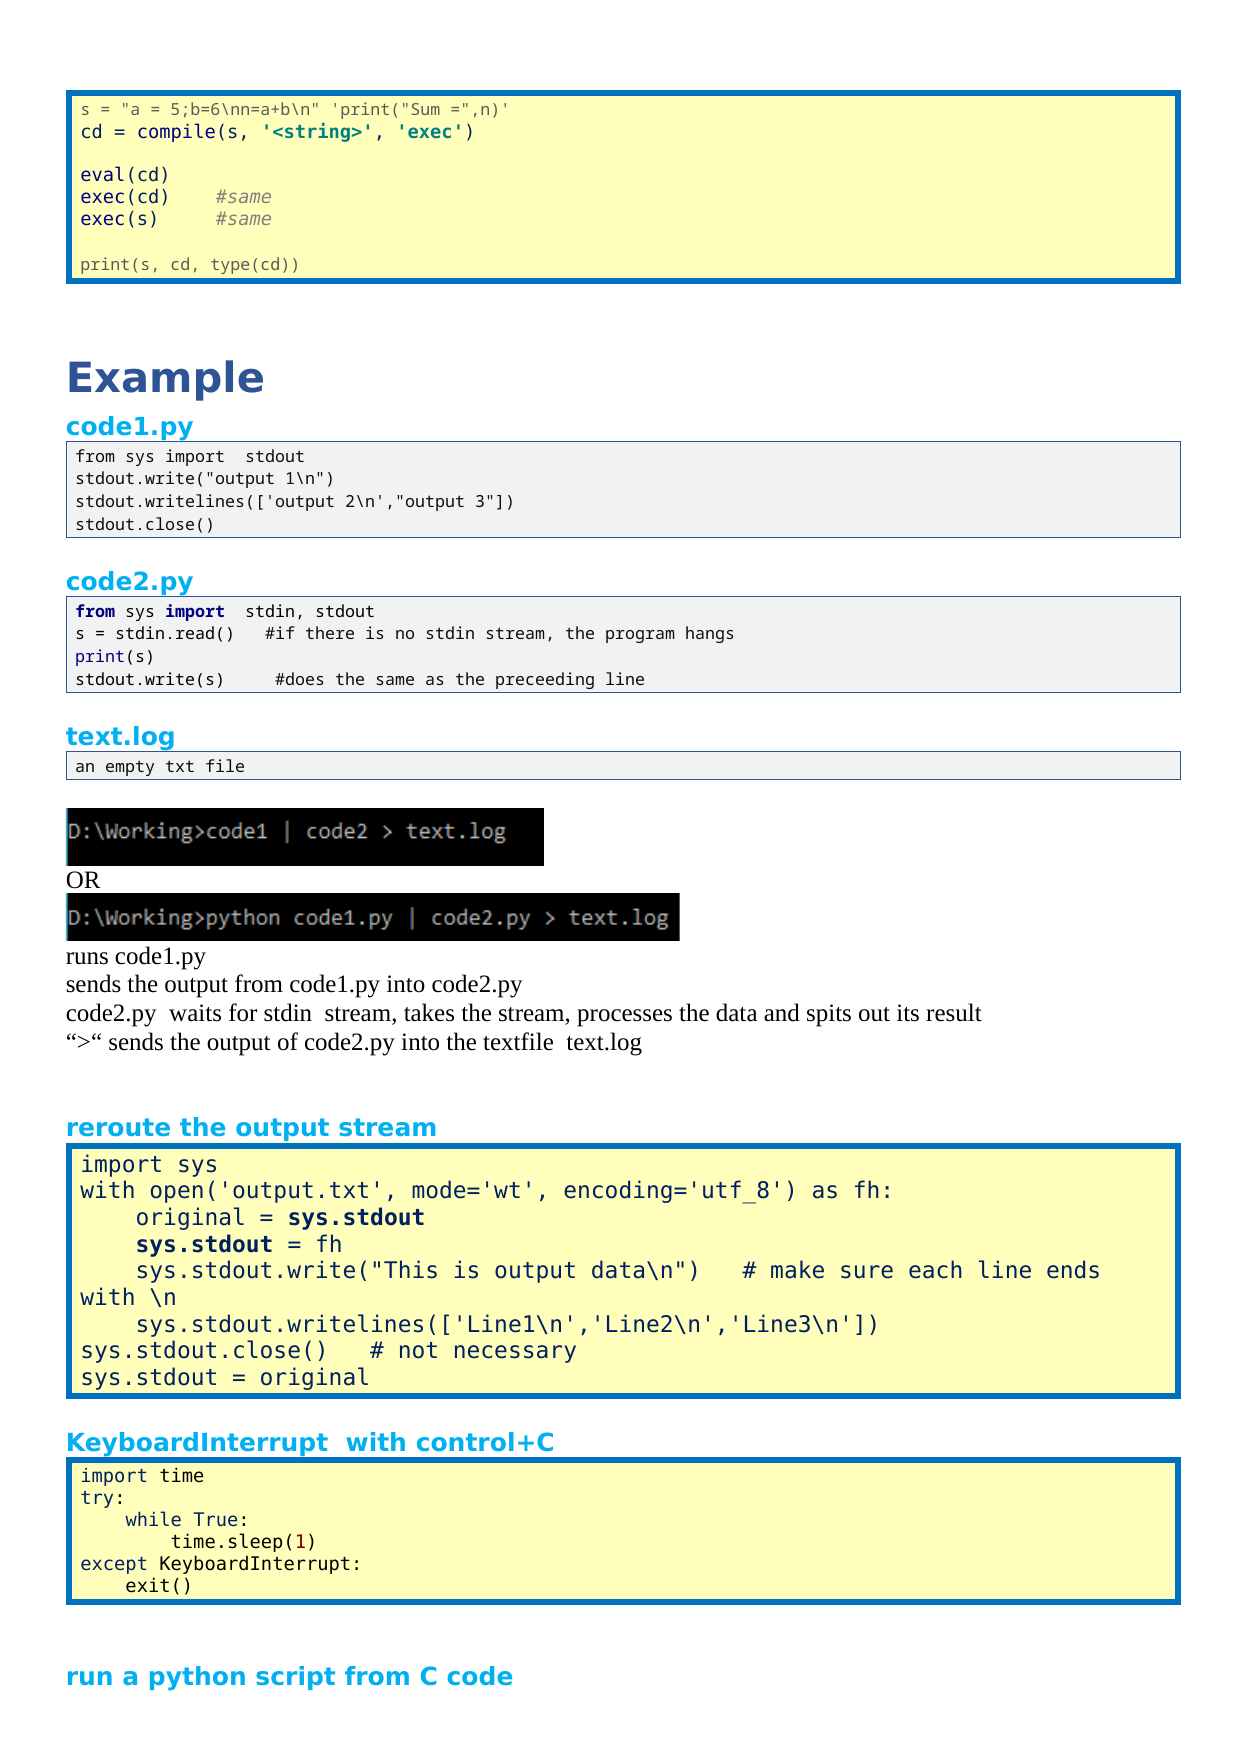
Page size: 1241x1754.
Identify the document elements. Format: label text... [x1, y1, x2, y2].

text sys.stdout.writelines(['Line1\n','Line2\n','Line3\n']) [72, 1302, 1175, 1329]
title text.log [66, 722, 1181, 751]
text sys.stdout.close() # not necessary [72, 1329, 1175, 1356]
text sys.stdout = original [72, 1356, 1175, 1393]
text sends the output from code1.py into code2.py [66, 969, 1181, 998]
text sys.stdout = fh [72, 1222, 1175, 1249]
picture [65, 893, 680, 941]
text OR [66, 865, 1181, 894]
text “>“ sends the output of code2.py into the textfile text.log [66, 1027, 1181, 1056]
title reroute the output stream [66, 1113, 1181, 1142]
text s = "a = 5;b=6\nn=a+b\n" 'print("Sum =",n)' cd = compile(s, '<string>', 'exec') eval(cd) exec(cd) #same exec(s) #same print(s, cd, type(cd)) [72, 96, 1175, 278]
text runs code1.py [66, 941, 1181, 969]
text except KeyboardInterrupt: [72, 1544, 1175, 1566]
text import sys [72, 1149, 1175, 1169]
text exit() [72, 1566, 1175, 1599]
text stdout.close() [67, 509, 1180, 537]
text from sys import stdout [67, 442, 1180, 464]
text import time [72, 1463, 1175, 1479]
text an empty txt file [67, 752, 1180, 779]
text time.sleep(1) [72, 1523, 1175, 1544]
text Example [66, 354, 1181, 402]
text with open('output.txt', mode='wt', encoding='utf_8') as fh: [72, 1169, 1175, 1196]
text stdout.writelines(['output 2\n',"output 3"]) [67, 487, 1180, 509]
text stdout.write("output 1\n") [67, 464, 1180, 487]
text from sys import stdin, stdout s = stdin.read() #if there is no stdin stream, the program hangs print(s) stdout.write(s) #does the same as the preceeding line [67, 597, 1180, 692]
text while True: [72, 1501, 1175, 1523]
text code2.py waits for stdin stream, takes the stream, processes the data and spits out its result [66, 998, 1181, 1027]
title code2.py [66, 567, 1181, 596]
text try: [72, 1479, 1175, 1501]
text sys.stdout.write("This is output data\n") # make sure each line ends with \n [72, 1249, 1175, 1302]
text original = sys.stdout [72, 1196, 1175, 1222]
title run a python script from C code [66, 1662, 1181, 1692]
title code1.py [66, 412, 1181, 441]
picture [65, 808, 544, 866]
title KeyboardInterrupt with control+C [66, 1428, 1181, 1457]
